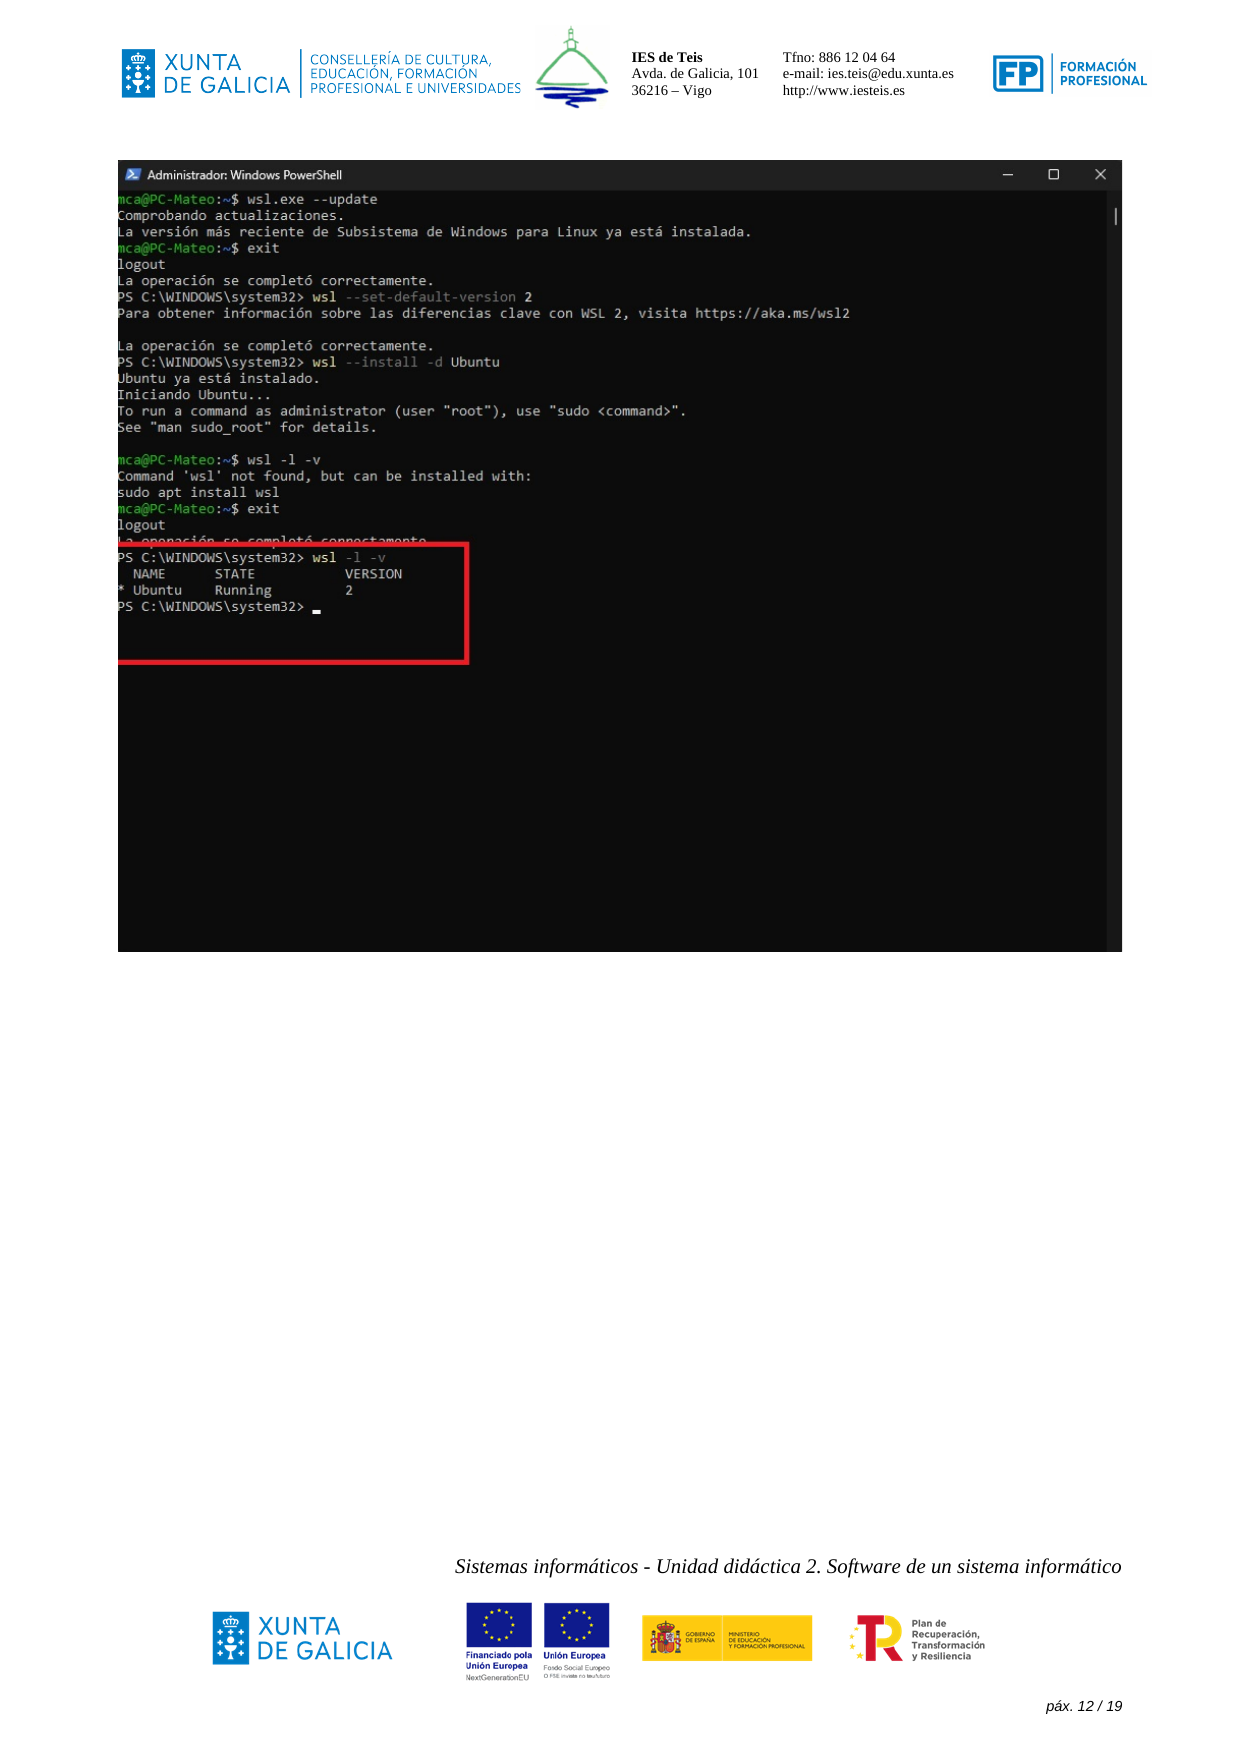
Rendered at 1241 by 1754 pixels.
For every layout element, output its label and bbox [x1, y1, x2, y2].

picture [212, 1592, 1020, 1688]
picture [989, 50, 1153, 97]
picture [118, 160, 1123, 952]
picture [121, 49, 521, 98]
picture [534, 25, 611, 110]
